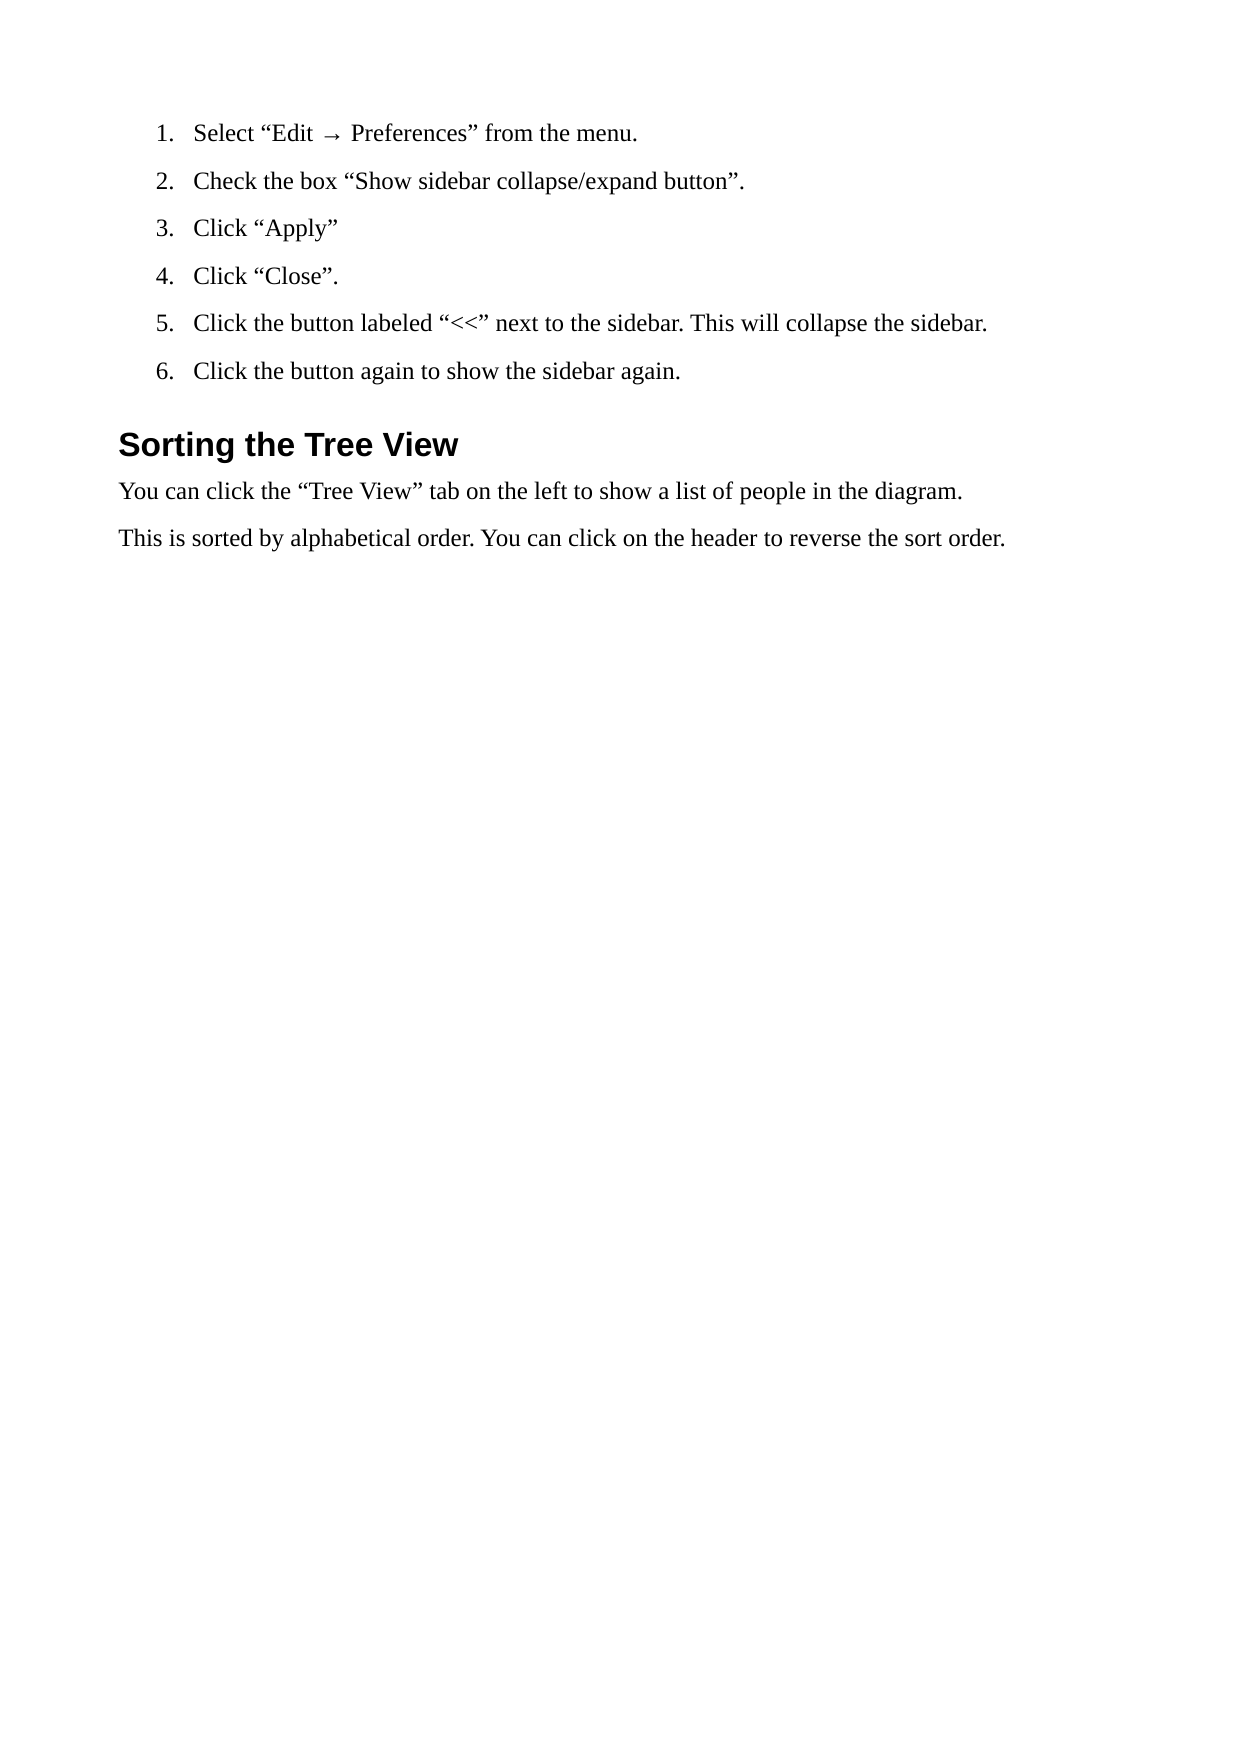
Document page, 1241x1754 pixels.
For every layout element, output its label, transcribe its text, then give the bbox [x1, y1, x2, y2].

subtitle Sorting the Tree View [118, 424, 1122, 463]
text This is sorted by alphabetical order. You can click on the header to reverse the sort order. [118, 523, 1122, 552]
list Click “Close”. [156, 261, 1122, 290]
list Click the button labeled “<<” next to the sidebar. This will collapse the sidebar. [156, 308, 1122, 337]
list Select “Edit → Preferences” from the menu. [156, 118, 1122, 147]
list Click the button again to show the sidebar again. [156, 356, 1122, 385]
text You can click the “Tree View” tab on the left to show a list of people in the diagram. [118, 476, 1122, 504]
list Click “Apply” [156, 213, 1122, 242]
list Check the box “Show sidebar collapse/expand button”. [156, 166, 1122, 194]
